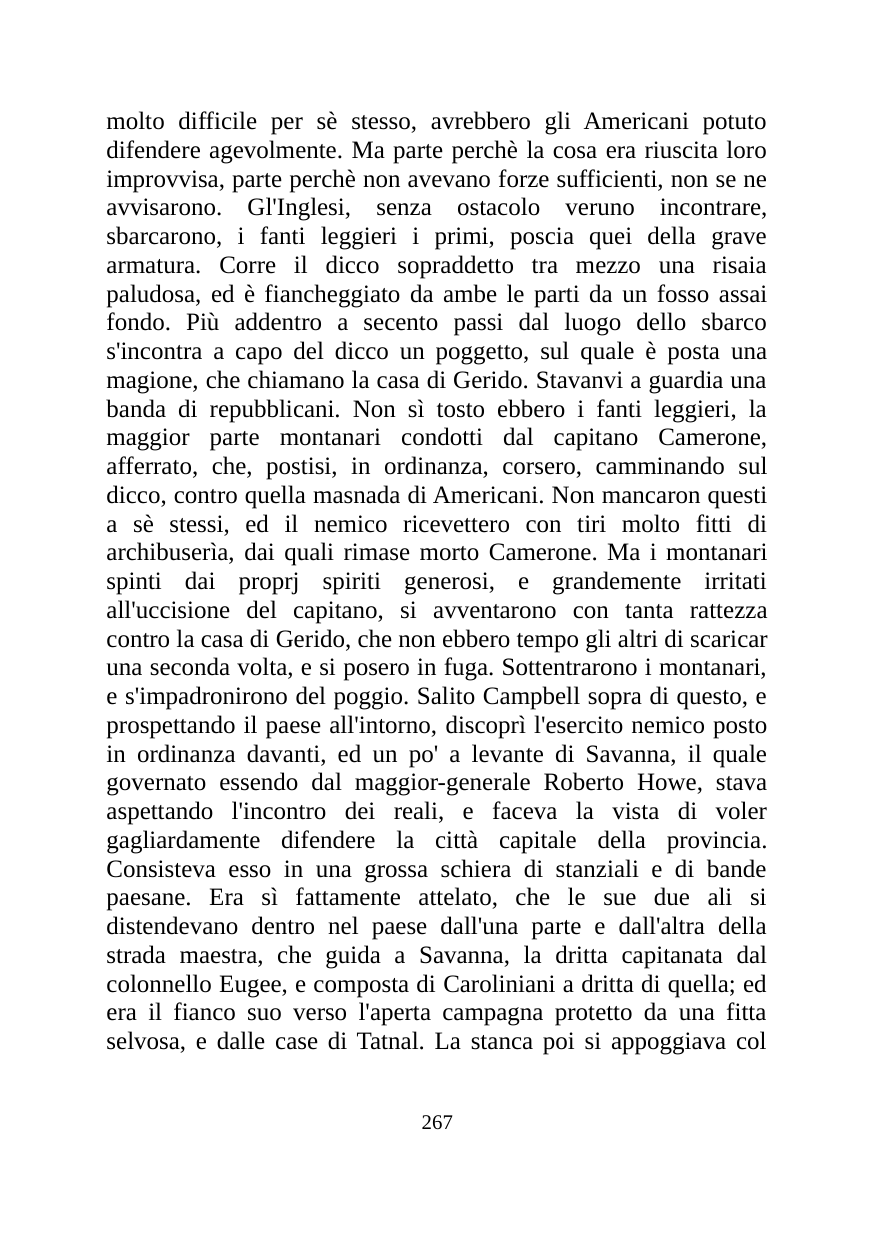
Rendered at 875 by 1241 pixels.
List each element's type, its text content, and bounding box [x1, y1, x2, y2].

text molto difficile per sè stesso, avrebbero gli Americani potuto difendere agevolmente. Ma parte perchè la cosa era riuscita loro improvvisa, parte perchè non avevano forze sufficienti, non se ne avvisarono. Gl'Inglesi, senza ostacolo veruno incontrare, sbarcarono, i fanti leggieri i primi, poscia quei della grave armatura. Corre il dicco sopraddetto tra mezzo una risaia paludosa, ed è fiancheggiato da ambe le parti da un fosso assai fondo. Più addentro a secento passi dal luogo dello sbarco s'incontra a capo del dicco un poggetto, sul quale è posta una magione, che chiamano la casa di Gerido. Stavanvi a guardia una banda di repubblicani. Non sì tosto ebbero i fanti leggieri, la maggior parte montanari condotti dal capitano Camerone, afferrato, che, postisi, in ordinanza, corsero, camminando sul dicco, contro quella masnada di Americani. Non mancaron questi a sè stessi, ed il nemico ricevettero con tiri molto fitti di archibuserìa, dai quali rimase morto Camerone. Ma i montanari spinti dai proprj spiriti generosi, e grandemente irritati all'uccisione del capitano, si avventarono con tanta rattezza contro la casa di Gerido, che non ebbero tempo gli altri di scaricar una seconda volta, e si posero in fuga. Sottentrarono i montanari, e s'impadronirono del poggio. Salito Campbell sopra di questo, e prospettando il paese all'intorno, discoprì l'esercito nemico posto in ordinanza davanti, ed un po' a levante di Savanna, il quale governato essendo dal maggior-generale Roberto Howe, stava aspettando l'incontro dei reali, e faceva la vista di voler gagliardamente difendere la città capitale della provincia. Consisteva esso in una grossa schiera di stanziali e di bande paesane. Era sì fattamente attelato, che le sue due ali si distendevano dentro nel paese dall'una parte e dall'altra della strada maestra, che guida a Savanna, la dritta capitanata dal colonnello Eugee, e composta di Caroliniani a dritta di quella; ed era il fianco suo verso l'aperta campagna protetto da una fitta selvosa, e dalle case di Tatnal. La stanca poi si appoggiava col [106, 106, 768, 1055]
